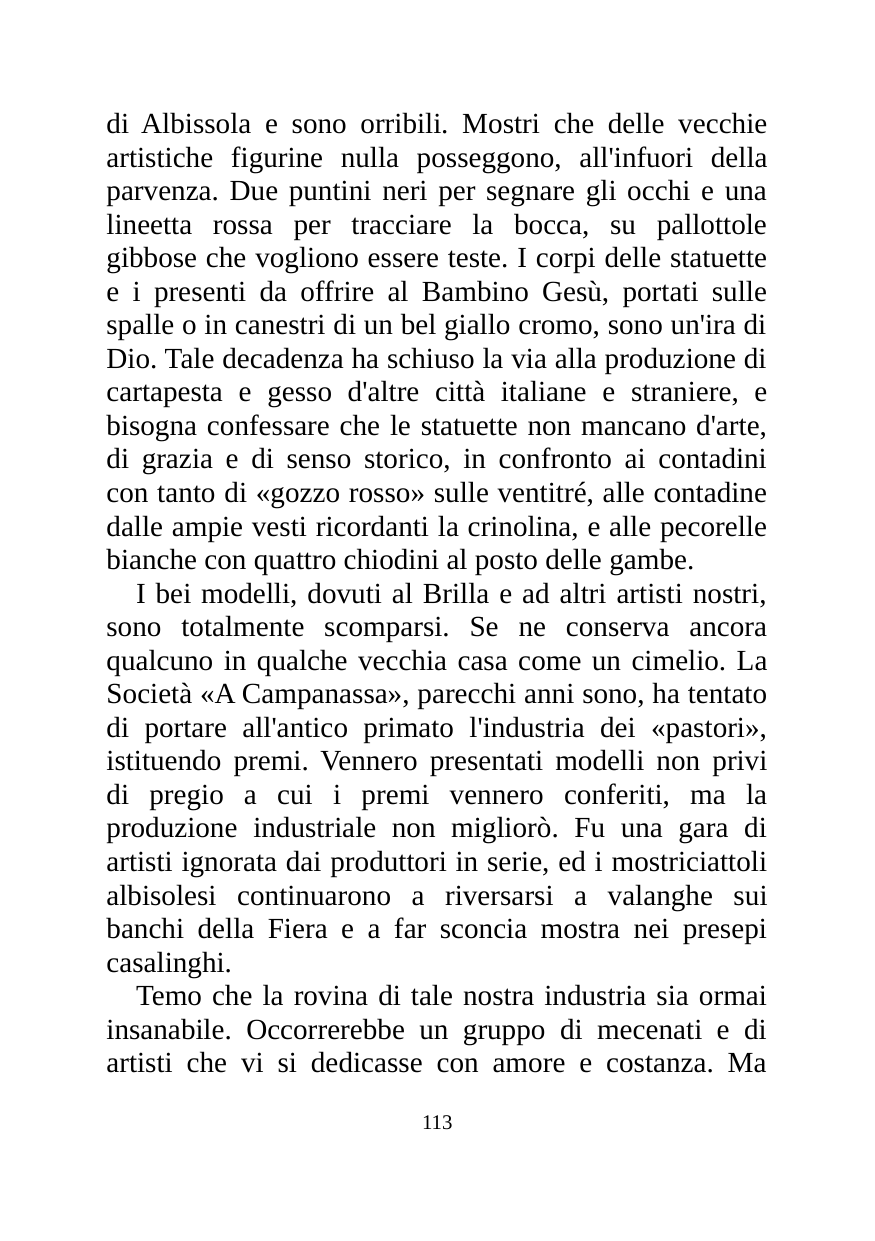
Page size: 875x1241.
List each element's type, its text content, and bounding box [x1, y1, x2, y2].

text Temo che la rovina di tale nostra industria sia ormai insanabile. Occorrerebbe un gruppo di mecenati e di artisti che vi si dedicasse con amore e costanza. Ma [106, 978, 768, 1079]
text I bei modelli, dovuti al Brilla e ad altri artisti nostri, sono totalmente scomparsi. Se ne conserva ancora qualcuno in qualche vecchia casa come un cimelio. La Società «A Campanassa», parecchi anni sono, ha tentato di portare all'antico primato l'industria dei «pastori», istituendo premi. Vennero presentati modelli non privi di pregio a cui i premi vennero conferiti, ma la produzione industriale non migliorò. Fu una gara di artisti ignorata dai produttori in serie, ed i mostriciattoli albisolesi continuarono a riversarsi a valanghe sui banchi della Fiera e a far sconcia mostra nei presepi casalinghi. [106, 576, 768, 978]
text di Albissola e sono orribili. Mostri che delle vecchie artistiche figurine nulla posseggono, all'infuori della parvenza. Due puntini neri per segnare gli occhi e una lineetta rossa per tracciare la bocca, su pallottole gibbose che vogliono essere teste. I corpi delle statuette e i presenti da offrire al Bambino Gesù, portati sulle spalle o in canestri di un bel giallo cromo, sono un'ira di Dio. Tale decadenza ha schiuso la via alla produzione di cartapesta e gesso d'altre città italiane e straniere, e bisogna confessare che le statuette non mancano d'arte, di grazia e di senso storico, in confronto ai contadini con tanto di «gozzo rosso» sulle ventitré, alle contadine dalle ampie vesti ricordanti la crinolina, e alle pecorelle bianche con quattro chiodini al posto delle gambe. [106, 106, 768, 576]
